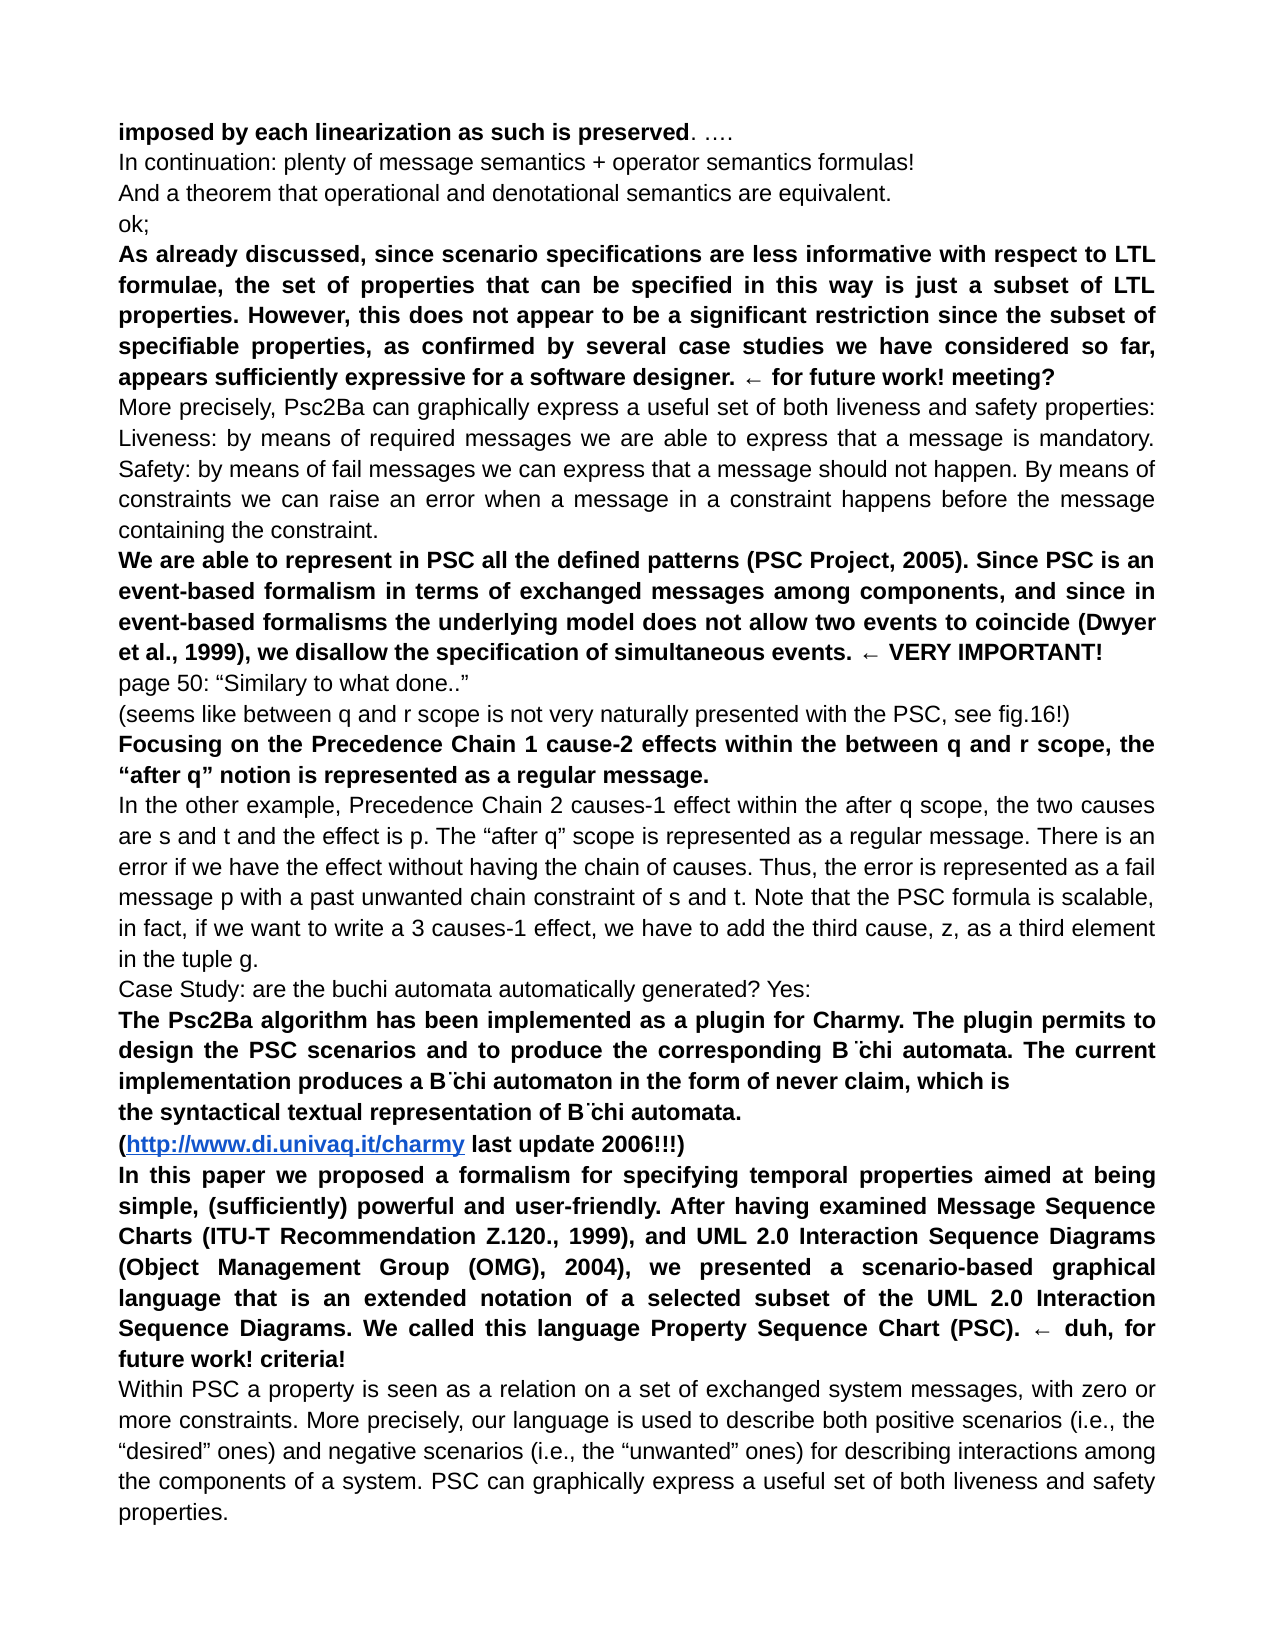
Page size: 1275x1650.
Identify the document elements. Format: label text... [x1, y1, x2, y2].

text ok; [118, 210, 1157, 237]
text We are able to represent in PSC all the defined patterns (PSC Project, 2005). Since PSC is an event-based formalism in terms of exchanged messages among components, and since in event-based formalisms the underlying model does not allow two events to coincide (Dwyer et al., 1999), we disallow the specification of simultaneous events. ← VERY IMPORTANT! [118, 547, 1157, 666]
text Case Study: are the buchi automata automatically generated? Yes: [118, 976, 1157, 1002]
text (http://www.di.univaq.it/charmy last update 2006!!!) [118, 1129, 1157, 1157]
text In this paper we proposed a formalism for specifying temporal properties aimed at being simple, (sufficiently) powerful and user-friendly. After having examined Message Sequence Charts (ITU-T Recommendation Z.120., 1999), and UML 2.0 Interaction Sequence Diagrams (Object Management Group (OMG), 2004), we presented a scenario-based graphical language that is an extended notation of a selected subset of the UML 2.0 Interaction Sequence Diagrams. We called this language Property Sequence Chart (PSC). ← duh, for future work! criteria! [118, 1161, 1157, 1372]
text As already discussed, since scenario specifications are less informative with respect to LTL formulae, the set of properties that can be specified in this way is just a subset of LTL properties. However, this does not appear to be a significant restriction since the subset of specifiable properties, as confirmed by several case studies we have considered so far, appears sufficiently expressive for a software designer. ← for future work! meeting? [118, 241, 1157, 390]
text page 50: “Similary to what done..” [118, 669, 1157, 696]
text The Psc2Ba algorithm has been implemented as a plugin for Charmy. The plugin permits to design the PSC scenarios and to produce the corresponding B ̈chi automata. The current implementation produces a B ̈chi automaton in the form of never claim, which is [118, 1006, 1157, 1094]
text Within PSC a property is seen as a relation on a set of exchanged system messages, with zero or more constraints. More precisely, our language is used to describe both positive scenarios (i.e., the “desired” ones) and negative scenarios (i.e., the “unwanted” ones) for describing interactions among the components of a system. PSC can graphically express a useful set of both liveness and safety properties. [118, 1376, 1157, 1525]
text the syntactical textual representation of B ̈chi automata. [118, 1098, 1157, 1125]
text And a theorem that operational and denotational semantics are equivalent. [118, 179, 1157, 206]
text Focusing on the Precedence Chain 1 cause-2 effects within the between q and r scope, the “after q” notion is represented as a regular message. [118, 731, 1157, 788]
text In continuation: plenty of message semantics + operator semantics formulas! [118, 149, 1157, 176]
text imposed by each linearization as such is preserved. …. [118, 118, 1157, 145]
text (seems like between q and r scope is not very naturally presented with the PSC, see fig.16!) [118, 700, 1157, 727]
text More precisely, Psc2Ba can graphically express a useful set of both liveness and safety properties: Liveness: by means of required messages we are able to express that a message is mandatory. Safety: by means of fail messages we can express that a message should not happen. By means of constraints we can raise an error when a message in a constraint happens before the message containing the constraint. [118, 394, 1157, 543]
text In the other example, Precedence Chain 2 causes-1 effect within the after q scope, the two causes are s and t and the effect is p. The “after q” scope is represented as a regular message. There is an error if we have the effect without having the chain of causes. Thus, the error is represented as a fail message p with a past unwanted chain constraint of s and t. Note that the PSC formula is scalable, in fact, if we want to write a 3 causes-1 effect, we have to add the third cause, z, as a third element in the tuple g. [118, 792, 1157, 972]
